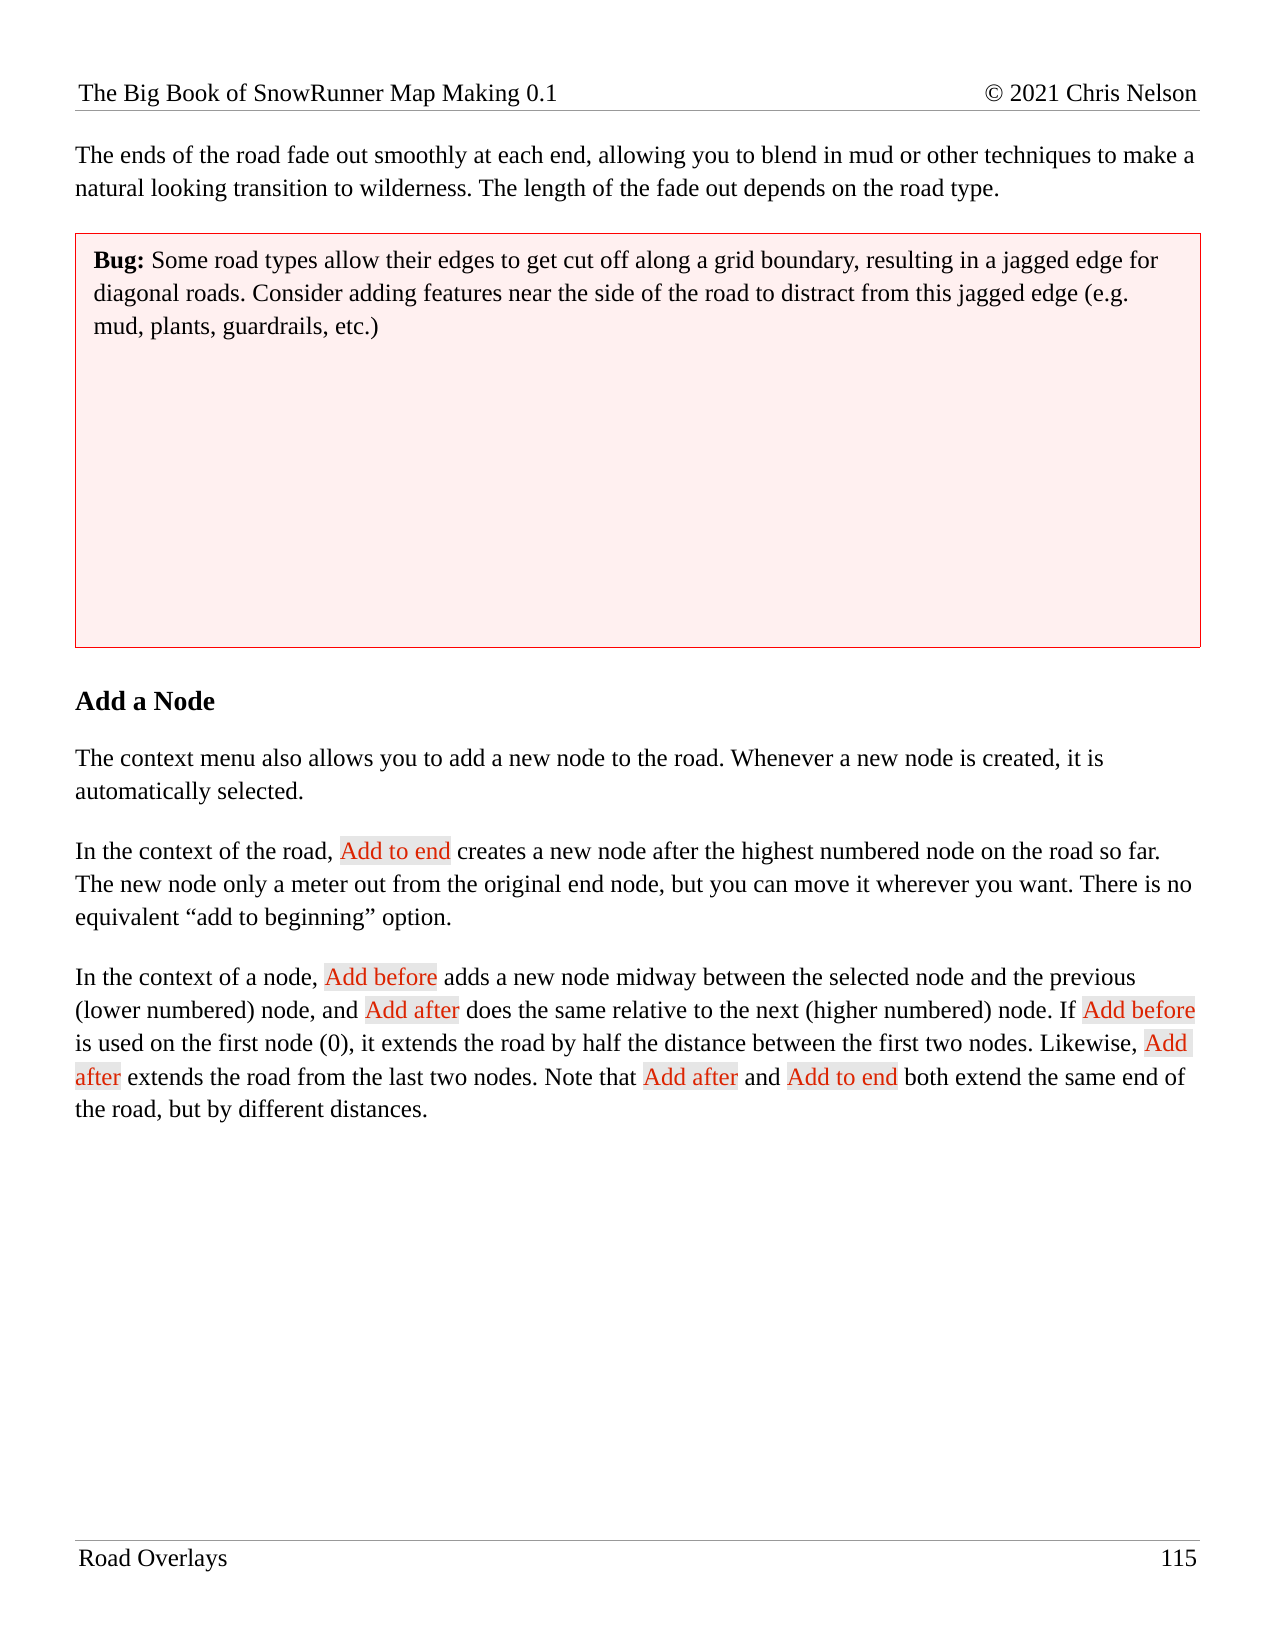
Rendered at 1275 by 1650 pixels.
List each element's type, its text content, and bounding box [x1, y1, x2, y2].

text The context menu also allows you to add a new node to the road. Whenever a new node is created, it is automatically selected. [75, 743, 1200, 805]
subtitle Add a Node [75, 684, 1200, 716]
text The ends of the road fade out smoothly at each end, allowing you to blend in mud or other techniques to make a natural looking transition to wilderness. The length of the fade out depends on the road type. [75, 140, 1200, 202]
text In the context of the road, Add to end creates a new node after the highest numbered node on the road so far. The new node only a meter out from the original end node, but you can move it wherever you want. There is no equivalent “add to beginning” option. [75, 836, 1200, 931]
list Some road types allow their edges to get cut off along a grid boundary, resulting in a jagged edge for diagonal roads. Consider adding features near the side of the road to distract from this jagged edge (e.g. mud, plants, guardrails, etc.) [76, 234, 1200, 340]
text In the context of a node, Add before adds a new node midway between the selected node and the previous (lower numbered) node, and Add after does the same relative to the next (higher numbered) node. If Add before is used on the first node (0), it extends the road by half the distance between the first two nodes. Likewise, Add after extends the road from the last two nodes. Note that Add after and Add to end both extend the same end of the road, but by different distances. [75, 962, 1200, 1123]
